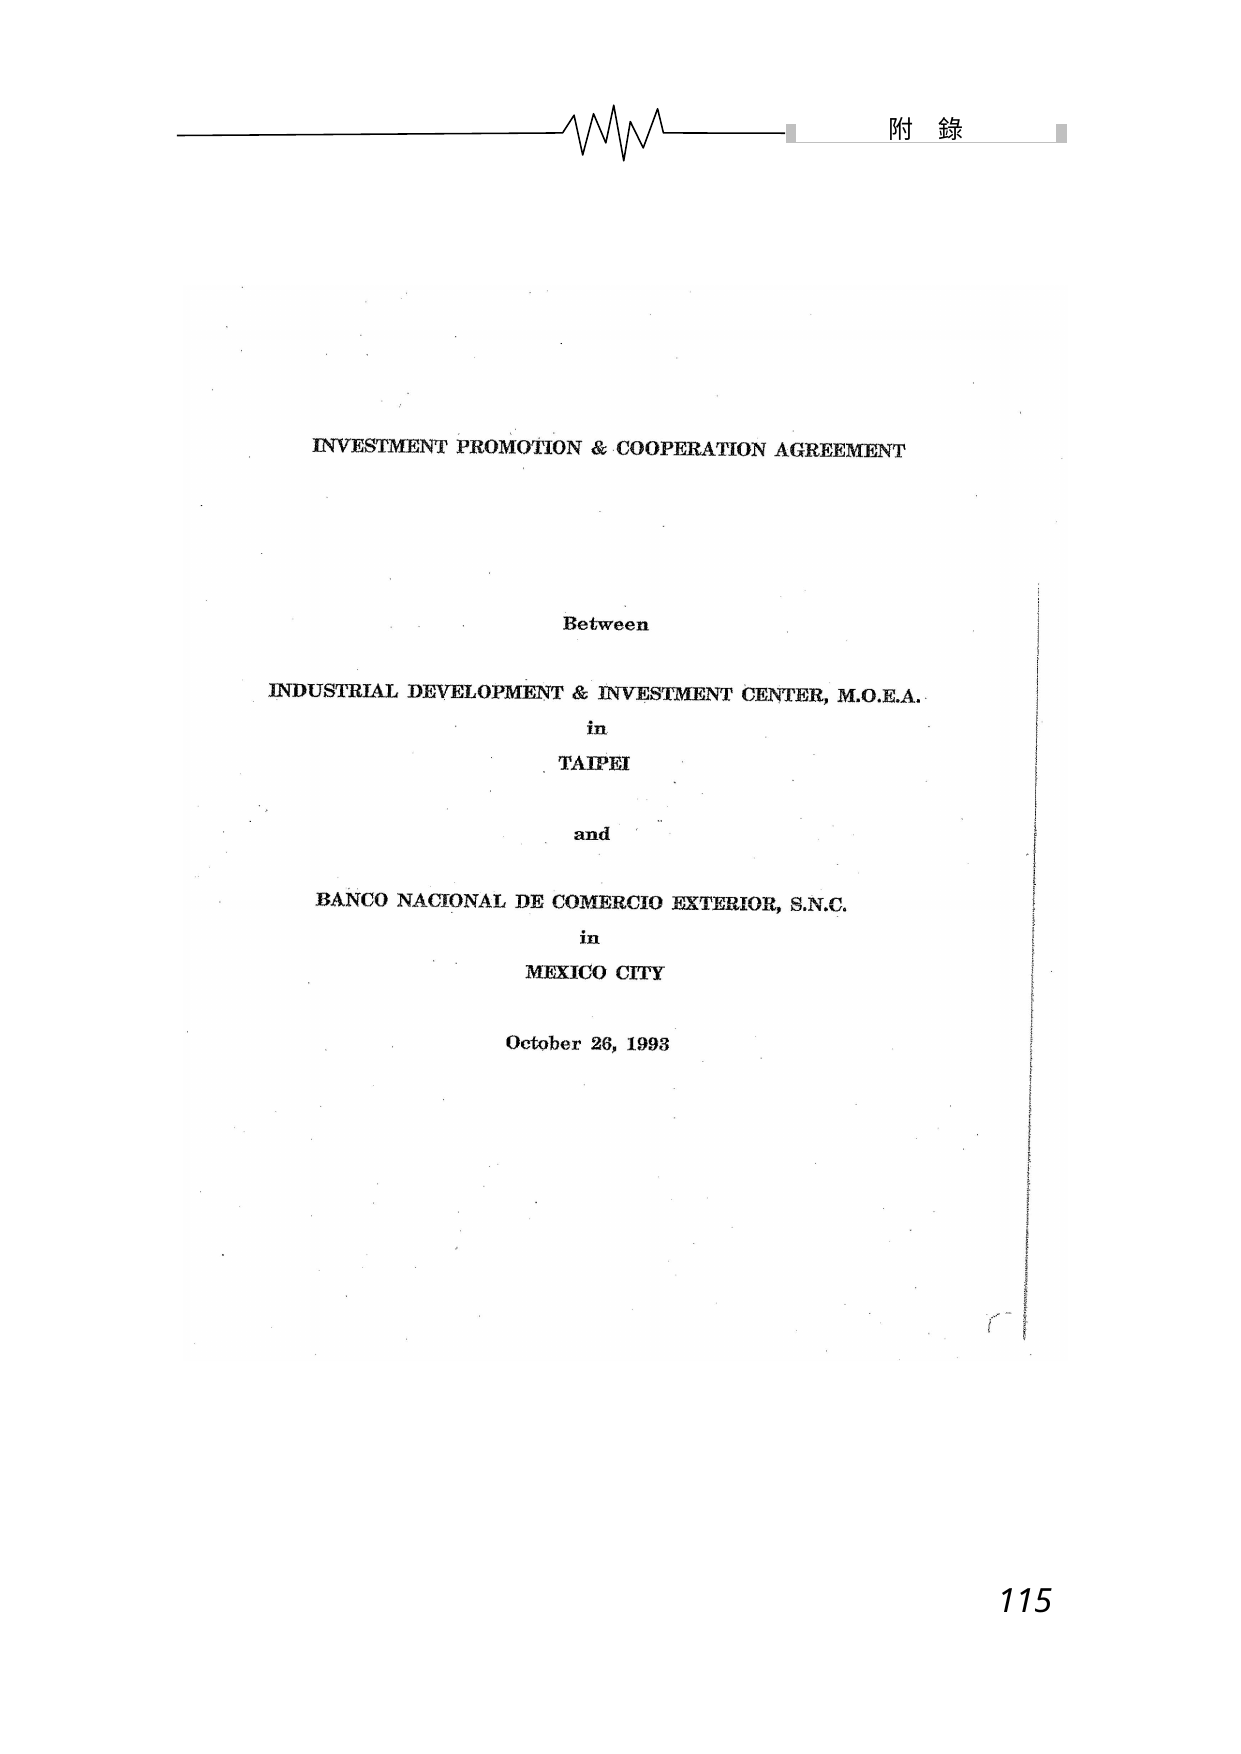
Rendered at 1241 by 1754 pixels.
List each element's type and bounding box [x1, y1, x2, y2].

picture [182, 285, 1069, 1361]
